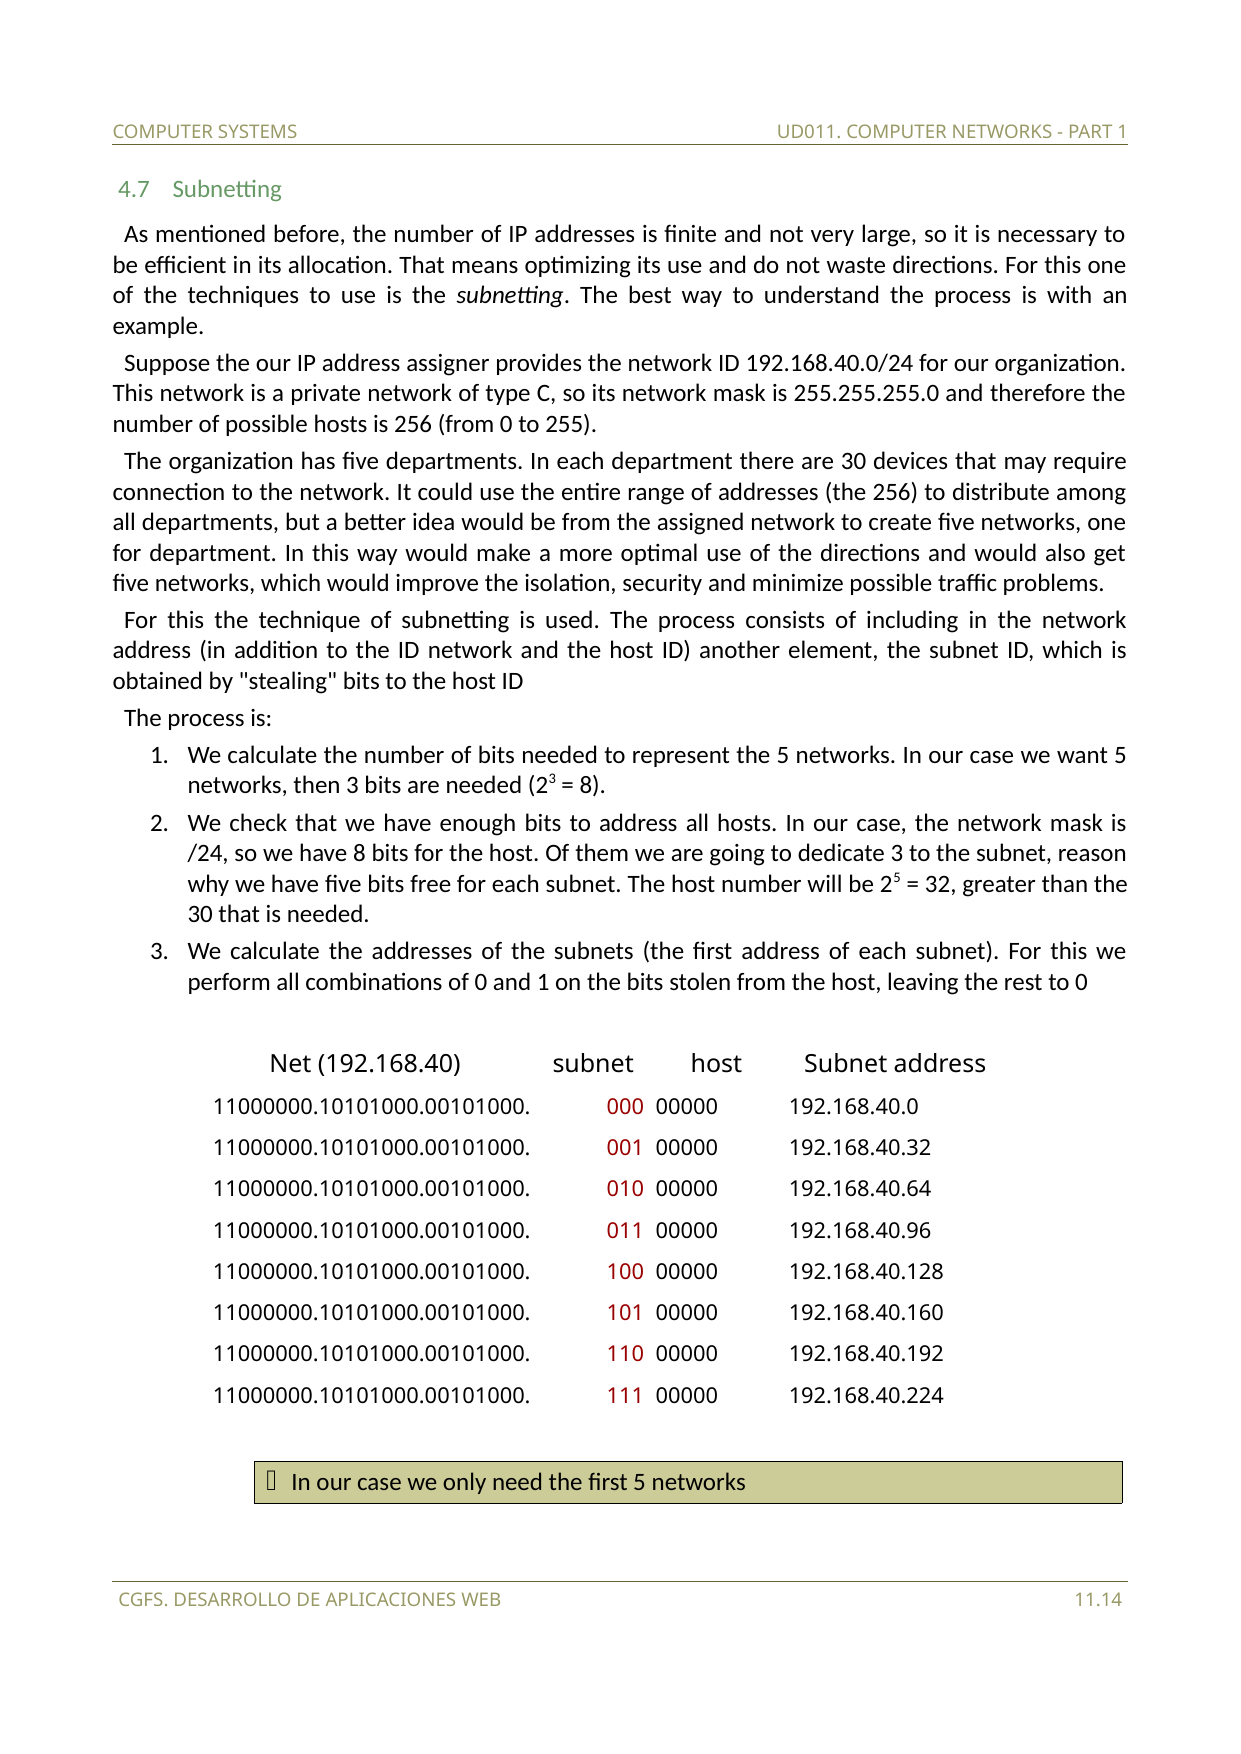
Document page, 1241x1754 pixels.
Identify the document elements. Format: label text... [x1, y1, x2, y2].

subtitle Subnetting [112, 173, 1128, 204]
table_cell 11000000.10101000.00101000. [193, 1168, 536, 1209]
table_header subnet [536, 1040, 649, 1085]
table_cell 192.168.40.128 [783, 1250, 1007, 1291]
table_cell 192.168.40.192 [783, 1333, 1007, 1374]
table_cell 00000 [650, 1209, 783, 1250]
table_cell 11000000.10101000.00101000. [193, 1085, 536, 1126]
list We calculate the number of bits needed to represent the 5 networks. In our case we want 5 networks, then 3 bits are needed (23 = 8). [150, 739, 1128, 800]
table_cell 00000 [650, 1333, 783, 1374]
table_cell 11000000.10101000.00101000. [193, 1333, 536, 1374]
table_cell 00000 [650, 1085, 783, 1126]
table_cell 11000000.10101000.00101000. [193, 1291, 536, 1333]
table_cell 00000 [650, 1168, 783, 1209]
table_cell 011 [536, 1209, 649, 1250]
table_cell 00000 [650, 1126, 783, 1168]
table_cell 00000 [650, 1291, 783, 1333]
table_cell 11000000.10101000.00101000. [193, 1250, 536, 1291]
table_cell 000 [536, 1085, 649, 1126]
table_cell 111 [536, 1374, 649, 1415]
table_header Subnet address [783, 1040, 1007, 1085]
text Suppose the our IP address assigner provides the network ID 192.168.40.0/24 for our organization. This network is a private network of type C, so its network mask is 255.255.255.0 and therefore the number of possible hosts is 256 (from 0 to 255). [112, 347, 1128, 439]
table_cell 11000000.10101000.00101000. [193, 1209, 536, 1250]
table_cell 192.168.40.160 [783, 1291, 1007, 1333]
table_cell 11000000.10101000.00101000. [193, 1126, 536, 1168]
table_cell 192.168.40.32 [783, 1126, 1007, 1168]
text For this the technique of subnetting is used. The process consists of including in the network address (in addition to the ID network and the host ID) another element, the subnet ID, which is obtained by "stealing" bits to the host ID [112, 604, 1128, 696]
table_cell 192.168.40.0 [783, 1085, 1007, 1126]
table_cell 110 [536, 1333, 649, 1374]
table_cell 192.168.40.224 [783, 1374, 1007, 1415]
table_cell 11000000.10101000.00101000. [193, 1374, 536, 1415]
table_cell 00000 [650, 1374, 783, 1415]
table_header host [650, 1040, 783, 1085]
table_cell 00000 [650, 1250, 783, 1291]
text As mentioned before, the number of IP addresses is finite and not very large, so it is necessary to be efficient in its allocation. That means optimizing its use and do not waste directions. For this one of the techniques to use is the subnetting. The best way to understand the process is with an example. [112, 218, 1128, 341]
list We check that we have enough bits to address all hosts. In our case, the network mask is /24, so we have 8 bits for the host. Of them we are going to dedicate 3 to the subnet, reason why we have five bits free for each subnet. The host number will be 25 = 32, greater than the 30 that is needed. [150, 807, 1128, 929]
table_cell 192.168.40.64 [783, 1168, 1007, 1209]
table_cell 100 [536, 1250, 649, 1291]
text  In our case we only need the first 5 networks [255, 1462, 1122, 1503]
text The organization has five departments. In each department there are 30 devices that may require connection to the network. It could use the entire range of addresses (the 256) to distribute among all departments, but a better idea would be from the assigned network to create five networks, one for department. In this way would make a more optimal use of the directions and would also get five networks, which would improve the isolation, security and minimize possible traffic problems. [112, 445, 1128, 598]
table_cell 101 [536, 1291, 649, 1333]
list We calculate the addresses of the subnets (the first address of each subnet). For this we perform all combinations of 0 and 1 on the bits stolen from the host, leaving the rest to 0 [150, 935, 1128, 996]
table_cell 001 [536, 1126, 649, 1168]
table_cell 010 [536, 1168, 649, 1209]
table_header Net (192.168.40) [193, 1040, 536, 1085]
table_cell 192.168.40.96 [783, 1209, 1007, 1250]
text The process is: [112, 702, 1128, 733]
